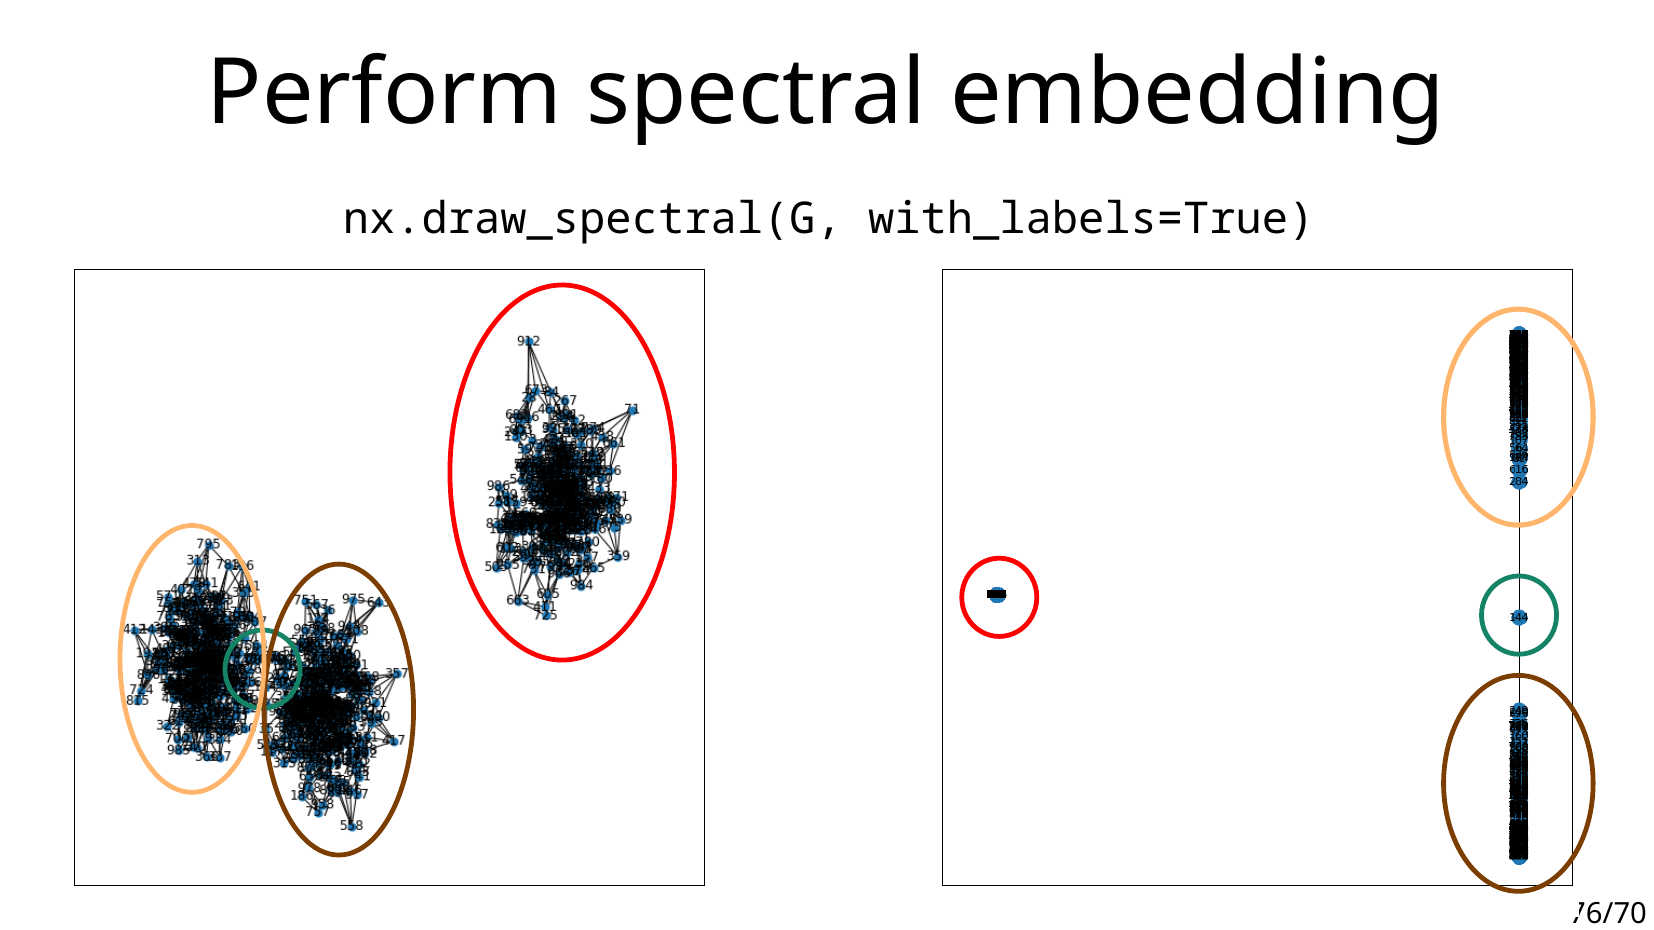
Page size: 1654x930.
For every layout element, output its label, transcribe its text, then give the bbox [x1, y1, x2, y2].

title Perform spectral embedding [0, 12, 1653, 164]
picture [453, 300, 672, 657]
picture [1573, 488, 1579, 713]
picture [1447, 678, 1572, 885]
picture [943, 273, 1572, 885]
list nx.draw_spectral(G, with_labels=True) [342, 186, 1318, 256]
picture [1573, 350, 1579, 484]
picture [1573, 273, 1579, 347]
picture [104, 300, 675, 870]
picture [612, 300, 675, 430]
picture [1573, 716, 1579, 850]
picture [1550, 865, 1572, 885]
picture [1447, 312, 1572, 522]
picture [935, 273, 1579, 917]
